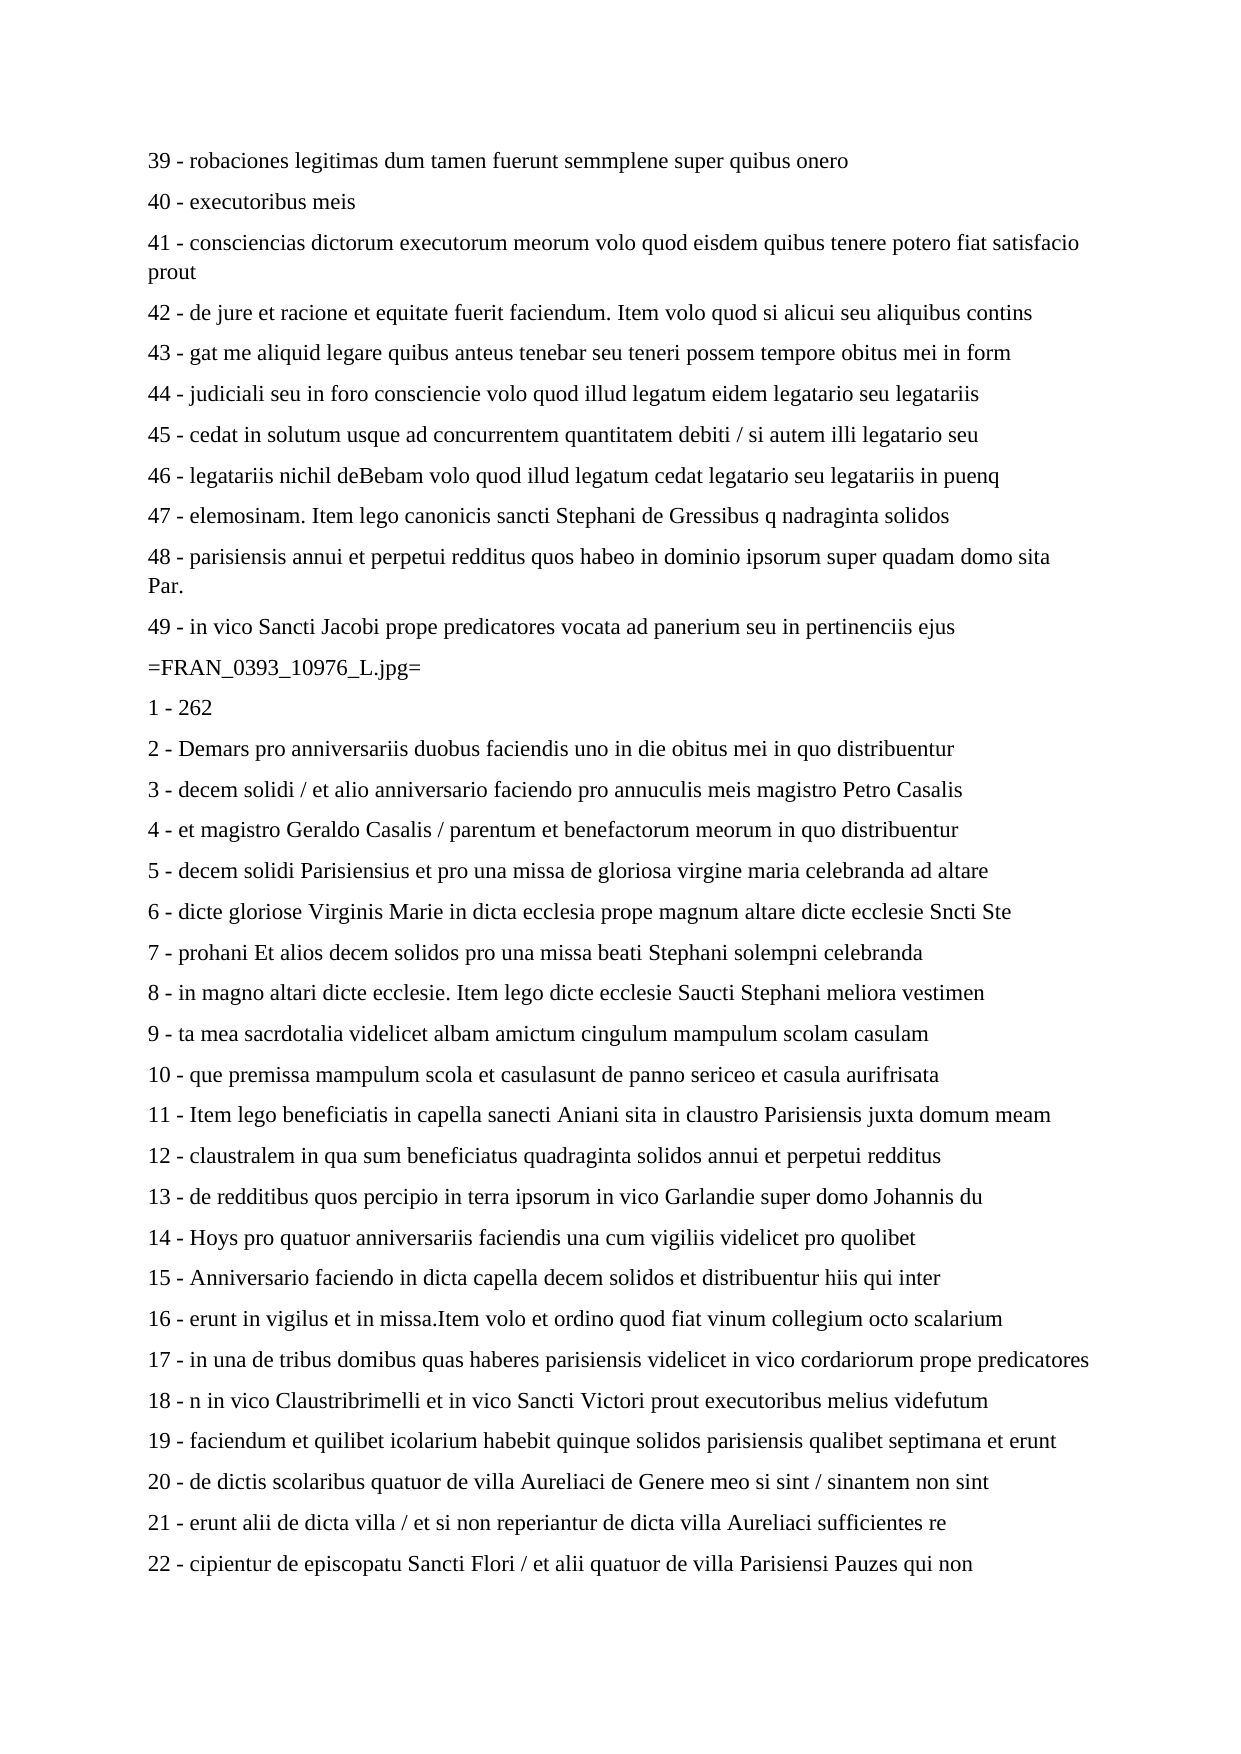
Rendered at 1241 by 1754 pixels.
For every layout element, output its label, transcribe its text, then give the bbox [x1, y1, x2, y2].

text 12 - claustralem in qua sum beneficiatus quadraginta solidos annui et perpetui redditus [148, 1142, 1093, 1169]
text 5 - decem solidi Parisiensius et pro una missa de gloriosa virgine maria celebranda ad altare [148, 857, 1093, 883]
text 2 - Demars pro anniversariis duobus faciendis uno in die obitus mei in quo distribuentur [148, 735, 1093, 761]
text 43 - gat me aliquid legare quibus anteus tenebar seu teneri possem tempore obitus mei in form [148, 339, 1093, 366]
text 42 - de jure et racione et equitate fuerit faciendum. Item volo quod si alicui seu aliquibus contins [148, 299, 1093, 325]
text 13 - de redditibus quos percipio in terra ipsorum in vico Garlandie super domo Johannis du [148, 1183, 1093, 1209]
text 19 - faciendum et quilibet icolarium habebit quinque solidos parisiensis qualibet septimana et erunt [148, 1427, 1093, 1454]
text 39 - robaciones legitimas dum tamen fuerunt semmplene super quibus onero [148, 148, 1093, 174]
text 4 - et magistro Geraldo Casalis / parentum et benefactorum meorum in quo distribuentur [148, 816, 1093, 843]
text 7 - prohani Et alios decem solidos pro una missa beati Stephani solempni celebranda [148, 939, 1093, 965]
text 6 - dicte gloriose Virginis Marie in dicta ecclesia prope magnum altare dicte ecclesie Sncti Ste [148, 898, 1093, 924]
text 10 - que premissa mampulum scola et casulasunt de panno sericeo et casula aurifrisata [148, 1061, 1093, 1087]
text 46 - legatariis nichil deBebam volo quod illud legatum cedat legatario seu legatariis in puenq [148, 462, 1093, 488]
text 45 - cedat in solutum usque ad concurrentem quantitatem debiti / si autem illi legatario seu [148, 421, 1093, 447]
text 41 - consciencias dictorum executorum meorum volo quod eisdem quibus tenere potero fiat satisfacio prout [148, 229, 1093, 284]
text 44 - judiciali seu in foro consciencie volo quod illud legatum eidem legatario seu legatariis [148, 380, 1093, 407]
text 14 - Hoys pro quatuor anniversariis faciendis una cum vigiliis videlicet pro quolibet [148, 1224, 1093, 1250]
text =FRAN_0393_10976_L.jpg= [148, 653, 1093, 680]
text 18 - n in vico Claustribrimelli et in vico Sancti Victori prout executoribus melius videfutum [148, 1387, 1093, 1413]
text 20 - de dictis scolaribus quatuor de villa Aureliaci de Genere meo si sint / sinantem non sint [148, 1468, 1093, 1494]
text 3 - decem solidi / et alio anniversario faciendo pro annuculis meis magistro Petro Casalis [148, 776, 1093, 802]
text 17 - in una de tribus domibus quas haberes parisiensis videlicet in vico cordariorum prope predicatores [148, 1346, 1093, 1372]
text 8 - in magno altari dicte ecclesie. Item lego dicte ecclesie Saucti Stephani meliora vestimen [148, 979, 1093, 1006]
text 1 - 262 [148, 694, 1093, 721]
text 49 - in vico Sancti Jacobi prope predicatores vocata ad panerium seu in pertinenciis ejus [148, 613, 1093, 639]
text 16 - erunt in vigilus et in missa.Item volo et ordino quod fiat vinum collegium octo scalarium [148, 1305, 1093, 1332]
text 22 - cipientur de episcopatu Sancti Flori / et alii quatuor de villa Parisiensi Pauzes qui non [148, 1549, 1093, 1576]
text 40 - executoribus meis [148, 188, 1093, 215]
text 15 - Anniversario faciendo in dicta capella decem solidos et distribuentur hiis qui inter [148, 1264, 1093, 1291]
text 47 - elemosinam. Item lego canonicis sancti Stephani de Gressibus q nadraginta solidos [148, 502, 1093, 529]
text 21 - erunt alii de dicta villa / et si non reperiantur de dicta villa Aureliaci sufficientes re [148, 1509, 1093, 1535]
text 48 - parisiensis annui et perpetui redditus quos habeo in dominio ipsorum super quadam domo sita Par. [148, 543, 1093, 598]
text 11 - Item lego beneficiatis in capella sanecti Aniani sita in claustro Parisiensis juxta domum meam [148, 1102, 1093, 1128]
text 9 - ta mea sacrdotalia videlicet albam amictum cingulum mampulum scolam casulam [148, 1020, 1093, 1046]
